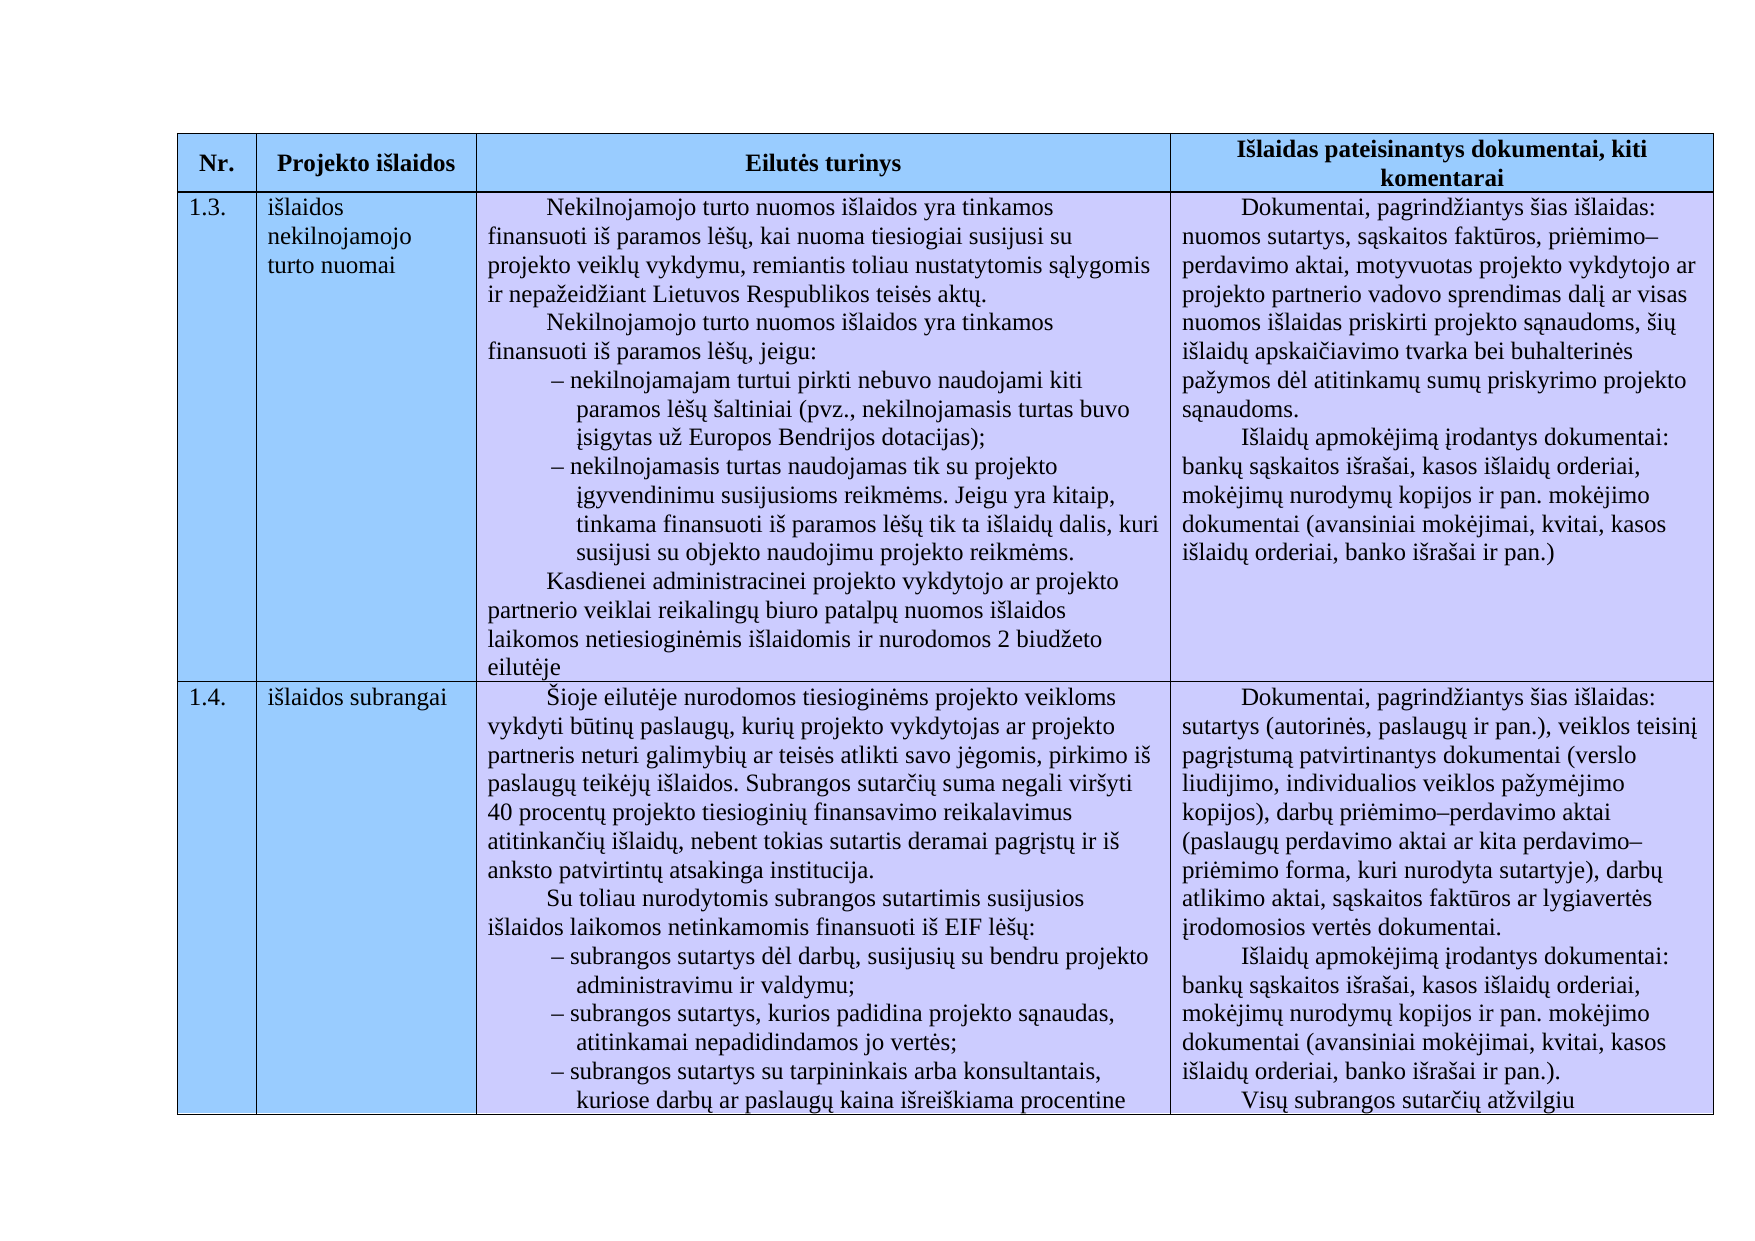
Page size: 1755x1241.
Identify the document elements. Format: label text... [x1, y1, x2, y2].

table_cell Nekilnojamojo turto nuomos išlaidos yra tinkamos finansuoti iš paramos lėšų, kai nuoma tiesiogiai susijusi su projekto veiklų vykdymu, remiantis toliau nustatytomis sąlygomis ir nepažeidžiant Lietuvos Respublikos teisės aktų. Nekilnojamojo turto nuomos išlaidos yra tinkamos finansuoti iš paramos lėšų, jeigu: – nekilnojamajam turtui pirkti nebuvo naudojami kiti paramos lėšų šaltiniai (pvz., nekilnojamasis turtas buvo įsigytas už Europos Bendrijos dotacijas); – nekilnojamasis turtas naudojamas tik su projekto įgyvendinimu susijusioms reikmėms. Jeigu yra kitaip, tinkama finansuoti iš paramos lėšų tik ta išlaidų dalis, kuri susijusi su objekto naudojimu projekto reikmėms. Kasdienei administracinei projekto vykdytojo ar projekto partnerio veiklai reikalingų biuro patalpų nuomos išlaidos laikomos netiesioginėmis išlaidomis ir nurodomos 2 biudžeto eilutėje [477, 193, 1170, 681]
table_cell išlaidos nekilnojamojo turto nuomai [257, 193, 476, 681]
table_header Eilutės turinys [477, 134, 1170, 191]
table_header Nr. [178, 134, 256, 191]
table_cell išlaidos subrangai [257, 682, 476, 1113]
table_cell Dokumentai, pagrindžiantys šias išlaidas: nuomos sutartys, sąskaitos faktūros, priėmimo–perdavimo aktai, motyvuotas projekto vykdytojo ar projekto partnerio vadovo sprendimas dalį ar visas nuomos išlaidas priskirti projekto sąnaudoms, šių išlaidų apskaičiavimo tvarka bei buhalterinės pažymos dėl atitinkamų sumų priskyrimo projekto sąnaudoms. Išlaidų apmokėjimą įrodantys dokumentai: bankų sąskaitos išrašai, kasos išlaidų orderiai, mokėjimų nurodymų kopijos ir pan. mokėjimo dokumentai (avansiniai mokėjimai, kvitai, kasos išlaidų orderiai, banko išrašai ir pan.) [1171, 193, 1713, 681]
table_header Išlaidas pateisinantys dokumentai, kiti komentarai [1171, 134, 1713, 191]
table_header Projekto išlaidos [257, 134, 476, 191]
table_cell Šioje eilutėje nurodomos tiesioginėms projekto veikloms vykdyti būtinų paslaugų, kurių projekto vykdytojas ar projekto partneris neturi galimybių ar teisės atlikti savo jėgomis, pirkimo iš paslaugų teikėjų išlaidos. Subrangos sutarčių suma negali viršyti 40 procentų projekto tiesioginių finansavimo reikalavimus atitinkančių išlaidų, nebent tokias sutartis deramai pagrįstų ir iš anksto patvirtintų atsakinga institucija. Su toliau nurodytomis subrangos sutartimis susijusios išlaidos laikomos netinkamomis finansuoti iš EIF lėšų: – subrangos sutartys dėl darbų, susijusių su bendru projekto administravimu ir valdymu; – subrangos sutartys, kurios padidina projekto sąnaudas, atitinkamai nepadidindamos jo vertės; – subrangos sutartys su tarpininkais arba konsultantais, kuriose darbų ar paslaugų kaina išreiškiama procentine [477, 682, 1170, 1113]
table_cell 1.3. [178, 193, 256, 681]
table_cell Dokumentai, pagrindžiantys šias išlaidas: sutartys (autorinės, paslaugų ir pan.), veiklos teisinį pagrįstumą patvirtinantys dokumentai (verslo liudijimo, individualios veiklos pažymėjimo kopijos), darbų priėmimo–perdavimo aktai (paslaugų perdavimo aktai ar kita perdavimo–priėmimo forma, kuri nurodyta sutartyje), darbų atlikimo aktai, sąskaitos faktūros ar lygiavertės įrodomosios vertės dokumentai. Išlaidų apmokėjimą įrodantys dokumentai: bankų sąskaitos išrašai, kasos išlaidų orderiai, mokėjimų nurodymų kopijos ir pan. mokėjimo dokumentai (avansiniai mokėjimai, kvitai, kasos išlaidų orderiai, banko išrašai ir pan.). Visų subrangos sutarčių atžvilgiu [1171, 682, 1713, 1113]
table_cell 1.4. [178, 682, 256, 1113]
